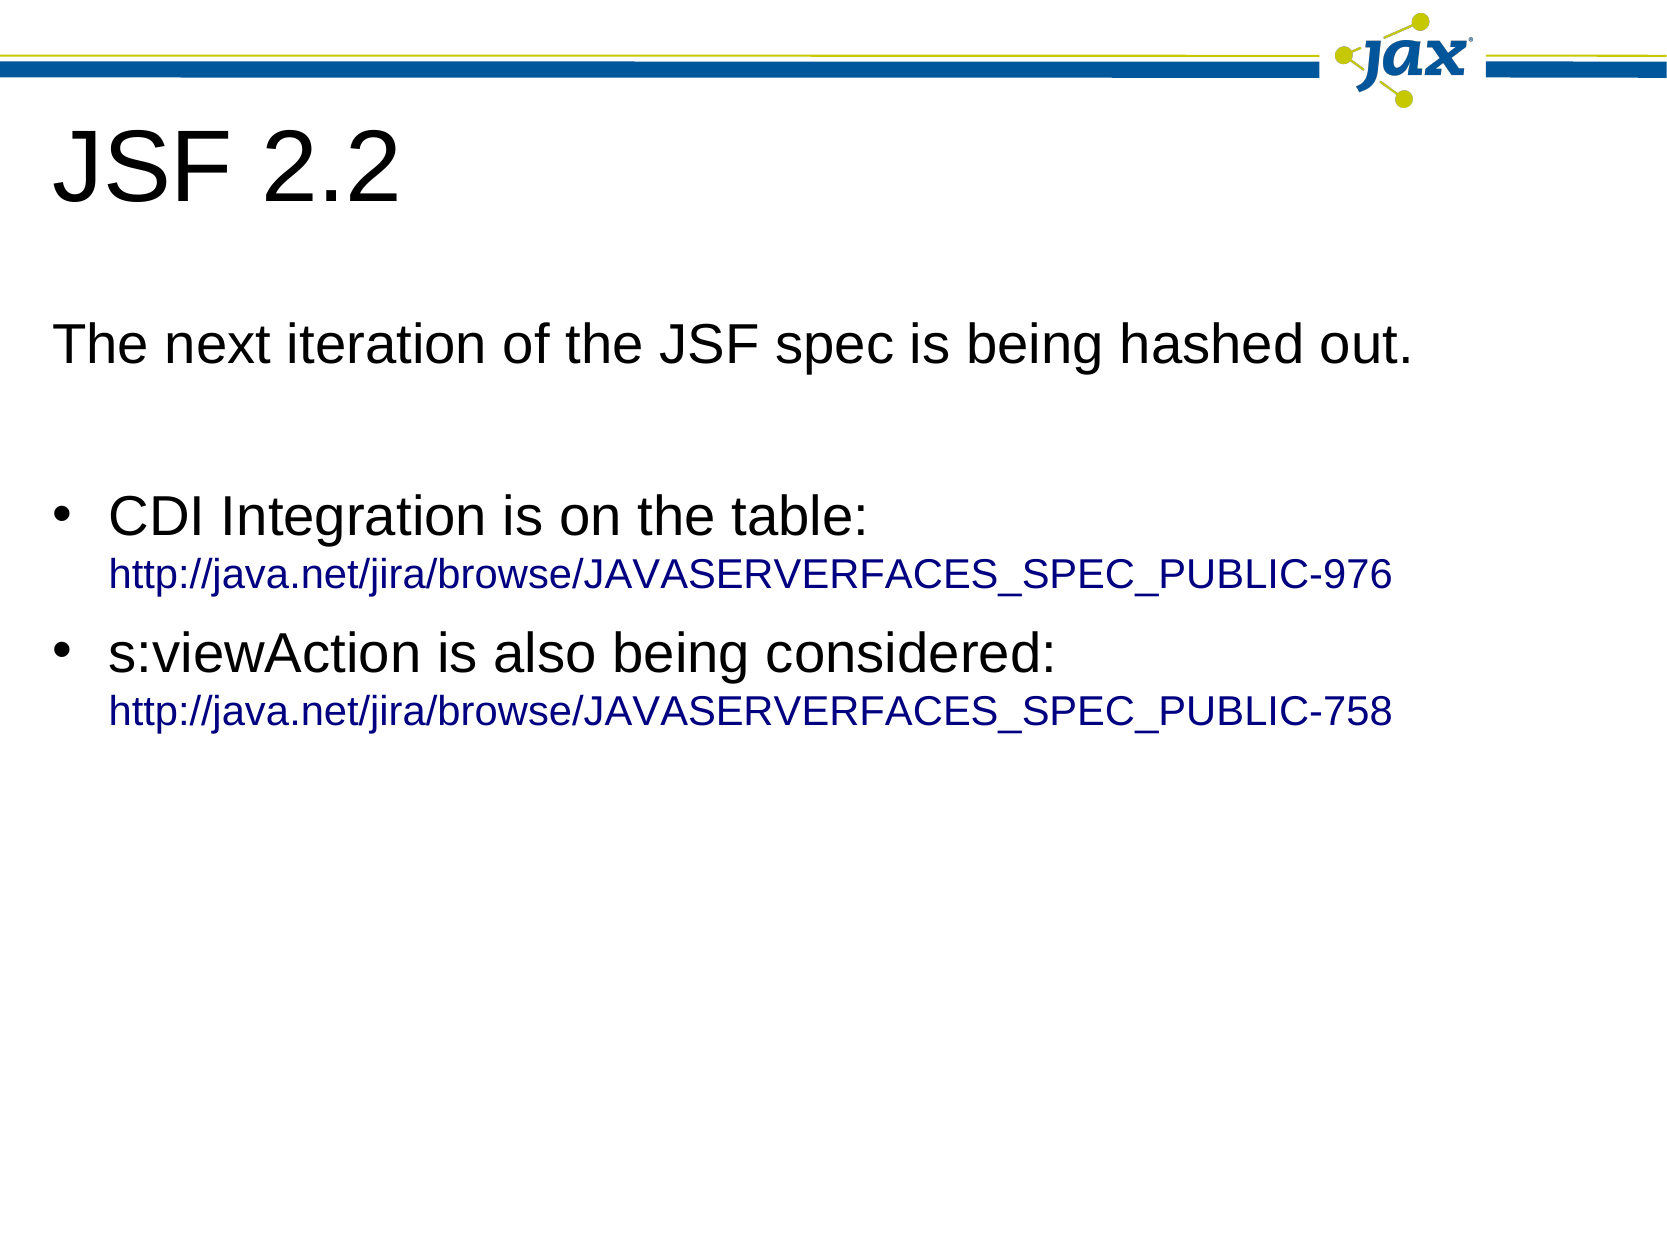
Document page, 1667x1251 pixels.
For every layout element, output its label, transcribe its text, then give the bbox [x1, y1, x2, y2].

list The next iteration of the JSF spec is being hashed out. CDI Integration is on the table: http://java.net/jira/browse/JAVASERVERFACES_SPEC_PUBLIC-976 s:viewAction is also being considered: http://java.net/jira/browse/JAVASERVERFACES_SPEC_PUBLIC-758 [37, 300, 1613, 1126]
picture [1335, 13, 1473, 91]
title JSF 2.2 [37, 91, 1651, 230]
